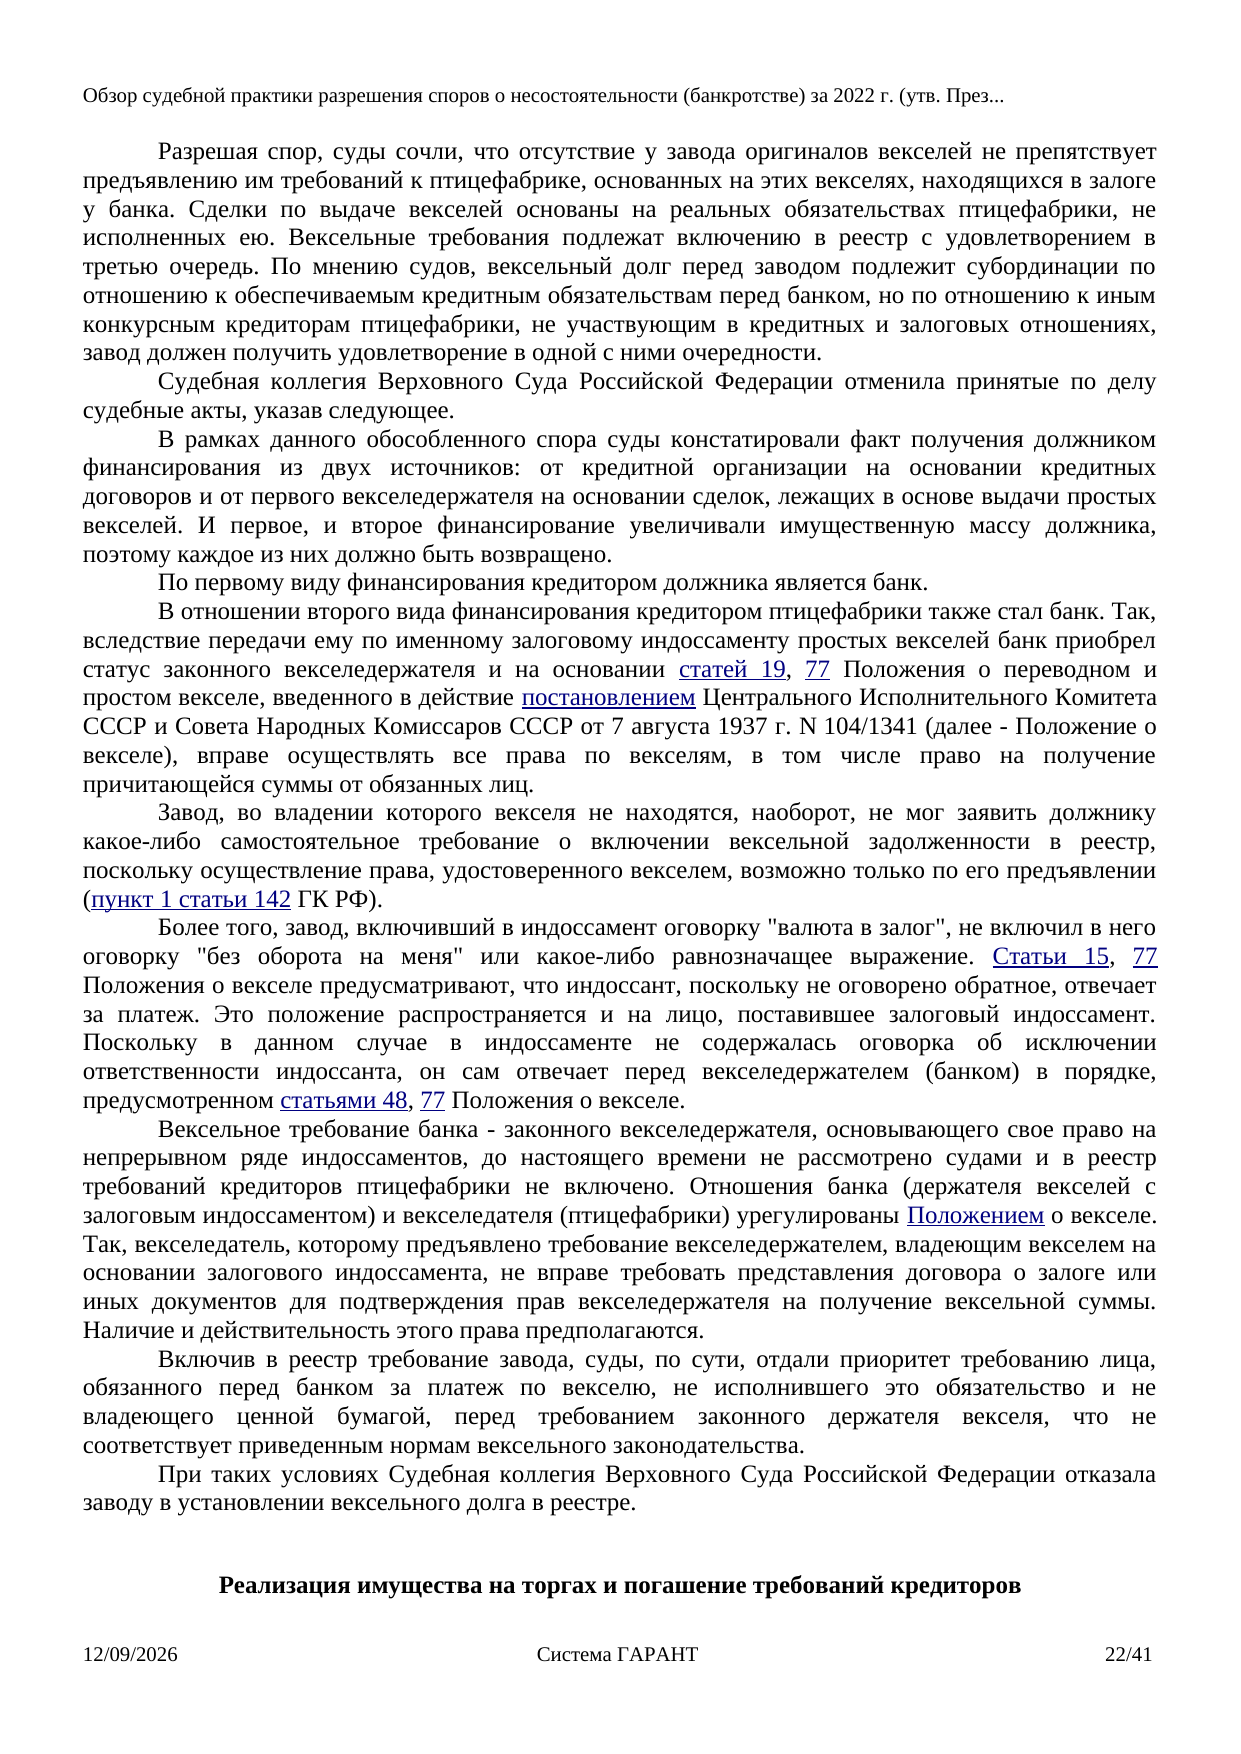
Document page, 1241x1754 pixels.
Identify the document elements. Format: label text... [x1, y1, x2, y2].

text В рамках данного обособленного спора суды констатировали факт получения должником финансирования из двух источников: от кредитной организации на основании кредитных договоров и от первого векселедержателя на основании сделок, лежащих в основе выдачи простых векселей. И первое, и второе финансирование увеличивали имущественную массу должника, поэтому каждое из них должно быть возвращено. [83, 424, 1157, 567]
text Судебная коллегия Верховного Суда Российской Федерации отменила принятые по делу судебные акты, указав следующее. [83, 366, 1157, 424]
text Вексельное требование банка - законного векселедержателя, основывающего свое право на непрерывном ряде индоссаментов, до настоящего времени не рассмотрено судами и в реестр требований кредиторов птицефабрики не включено. Отношения банка (держателя векселей с залоговым индоссаментом) и векселедателя (птицефабрики) урегулированы Положением о векселе. Так, векселедатель, которому предъявлено требование векселедержателем, владеющим векселем на основании залогового индоссамента, не вправе требовать представления договора о залоге или иных документов для подтверждения прав векселедержателя на получение вексельной суммы. Наличие и действительность этого права предполагаются. [83, 1114, 1157, 1344]
text В отношении второго вида финансирования кредитором птицефабрики также стал банк. Так, вследствие передачи ему по именному залоговому индоссаменту простых векселей банк приобрел статус законного векселедержателя и на основании статей 19, 77 Положения о переводном и простом векселе, введенного в действие постановлением Центрального Исполнительного Комитета СССР и Совета Народных Комиссаров СССР от 7 августа 1937 г. N 104/1341 (далее - Положение о векселе), вправе осуществлять все права по векселям, в том числе право на получение причитающейся суммы от обязанных лиц. [83, 596, 1157, 797]
text По первому виду финансирования кредитором должника является банк. [83, 567, 1157, 596]
text Завод, во владении которого векселя не находятся, наоборот, не мог заявить должнику какое-либо самостоятельное требование о включении вексельной задолженности в реестр, поскольку осуществление права, удостоверенного векселем, возможно только по его предъявлении (пункт 1 статьи 142 ГК РФ). [83, 797, 1157, 912]
text Более того, завод, включивший в индоссамент оговорку "валюта в залог", не включил в него оговорку "без оборота на меня" или какое-либо равнозначащее выражение. Статьи 15, 77 Положения о векселе предусматривают, что индоссант, поскольку не оговорено обратное, отвечает за платеж. Это положение распространяется и на лицо, поставившее залоговый индоссамент. Поскольку в данном случае в индоссаменте не содержалась оговорка об исключении ответственности индоссанта, он сам отвечает перед векселедержателем (банком) в порядке, предусмотренном статьями 48, 77 Положения о векселе. [83, 912, 1157, 1114]
text Разрешая спор, суды сочли, что отсутствие у завода оригиналов векселей не препятствует предъявлению им требований к птицефабрике, основанных на этих векселях, находящихся в залоге у банка. Сделки по выдаче векселей основаны на реальных обязательствах птицефабрики, не исполненных ею. Вексельные требования подлежат включению в реестр с удовлетворением в третью очередь. По мнению судов, вексельный долг перед заводом подлежит субординации по отношению к обеспечиваемым кредитным обязательствам перед банком, но по отношению к иным конкурсным кредиторам птицефабрики, не участвующим в кредитных и залоговых отношениях, завод должен получить удовлетворение в одной с ними очередности. [83, 136, 1157, 366]
text При таких условиях Судебная коллегия Верховного Суда Российской Федерации отказала заводу в установлении вексельного долга в реестре. [83, 1459, 1157, 1516]
subtitle Реализация имущества на торгах и погашение требований кредиторов [83, 1570, 1157, 1599]
text Включив в реестр требование завода, суды, по сути, отдали приоритет требованию лица, обязанного перед банком за платеж по векселю, не исполнившего это обязательство и не владеющего ценной бумагой, перед требованием законного держателя векселя, что не соответствует приведенным нормам вексельного законодательства. [83, 1344, 1157, 1459]
